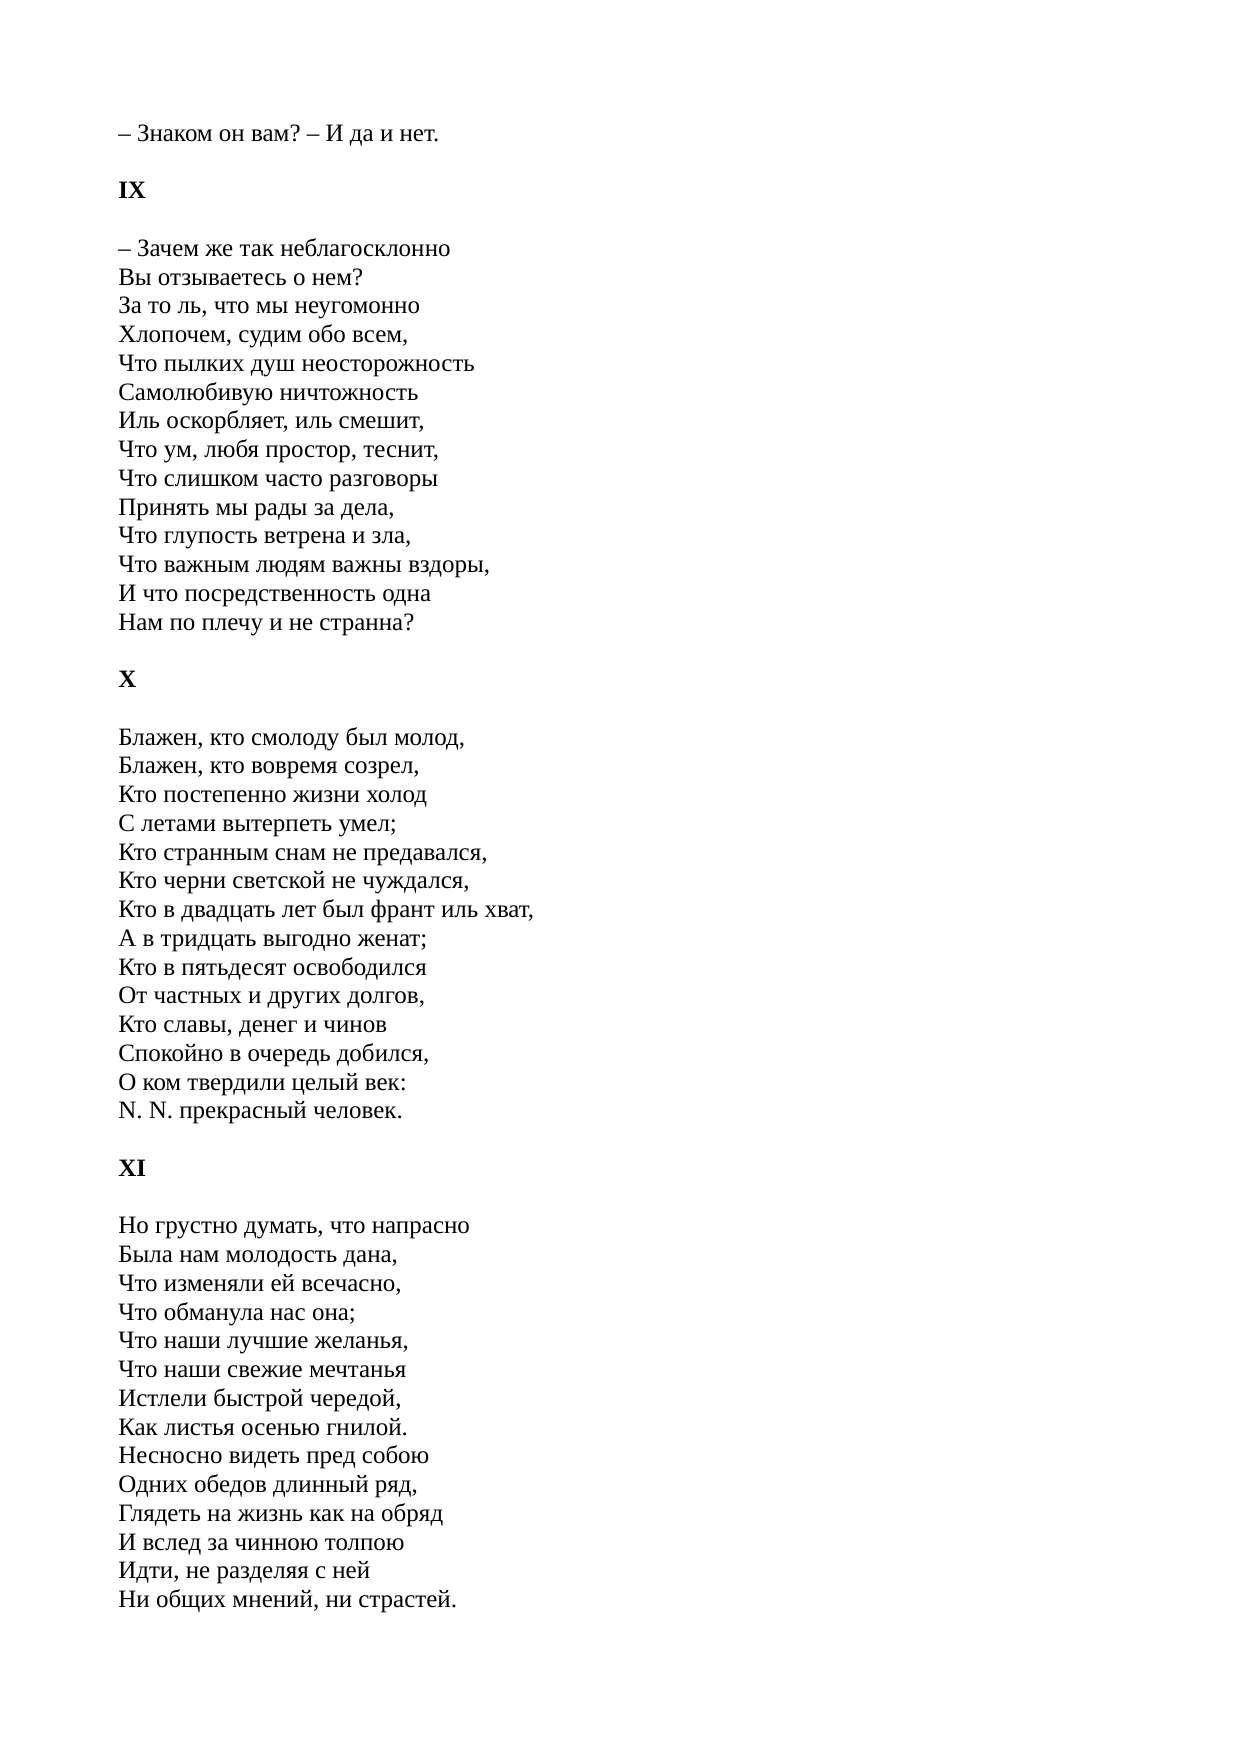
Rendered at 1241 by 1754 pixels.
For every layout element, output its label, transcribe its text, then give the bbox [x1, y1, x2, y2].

text Что наши лучшие желанья, [118, 1326, 1240, 1354]
text Нам по плечу и не странна? [118, 607, 1240, 636]
text О ком твердили целый век: [118, 1067, 1240, 1096]
text Иль оскорбляет, иль смешит, [118, 406, 1240, 434]
text Что глупость ветрена и зла, [118, 521, 1240, 549]
text Кто черни светской не чуждался, [118, 866, 1240, 894]
text N. N. прекрасный человек. [118, 1096, 1240, 1124]
subtitle XI [118, 1153, 1240, 1182]
text Что важным людям важны вздоры, [118, 549, 1240, 578]
text Кто славы, денег и чинов [118, 1009, 1240, 1038]
text И что посредственность одна [118, 578, 1240, 607]
text Что изменяли ей всечасно, [118, 1268, 1240, 1297]
subtitle IX [118, 176, 1240, 204]
text Что слишком часто разговоры [118, 463, 1240, 492]
text Кто в пятьдесят освободился [118, 952, 1240, 981]
text Самолюбивую ничтожность [118, 377, 1240, 406]
text От частных и других долгов, [118, 981, 1240, 1009]
text Что ум, любя простор, теснит, [118, 434, 1240, 463]
text Что обманула нас она; [118, 1297, 1240, 1326]
text Что пылких душ неосторожность [118, 348, 1240, 377]
text Глядеть на жизнь как на обряд [118, 1498, 1240, 1527]
text Блажен, кто смолоду был молод, [118, 722, 1240, 751]
text Истлели быстрой чередой, [118, 1383, 1240, 1412]
text Несносно видеть пред собою [118, 1441, 1240, 1469]
text Хлопочем, судим обо всем, [118, 319, 1240, 348]
text За то ль, что мы неугомонно [118, 291, 1240, 319]
text Одних обедов длинный ряд, [118, 1469, 1240, 1498]
text С летами вытерпеть умел; [118, 808, 1240, 837]
text Кто постепенно жизни холод [118, 779, 1240, 808]
text Была нам молодость дана, [118, 1239, 1240, 1268]
subtitle X [118, 664, 1240, 693]
text – Зачем же так неблагосклонно [118, 233, 1240, 262]
text Идти, не разделяя с ней [118, 1556, 1240, 1584]
text Вы отзываетесь о нем? [118, 262, 1240, 291]
text А в тридцать выгодно женат; [118, 923, 1240, 952]
text Спокойно в очередь добился, [118, 1038, 1240, 1067]
text Блажен, кто вовремя созрел, [118, 751, 1240, 779]
text Что наши свежие мечтанья [118, 1354, 1240, 1383]
text Но грустно думать, что напрасно [118, 1211, 1240, 1239]
text Принять мы рады за дела, [118, 492, 1240, 521]
text Как листья осенью гнилой. [118, 1412, 1240, 1441]
text Кто странным снам не предавался, [118, 837, 1240, 866]
text – Знаком он вам? – И да и нет. [118, 118, 1240, 147]
text Кто в двадцать лет был франт иль хват, [118, 894, 1240, 923]
text Ни общих мнений, ни страстей. [118, 1584, 1240, 1613]
text И вслед за чинною толпою [118, 1527, 1240, 1556]
